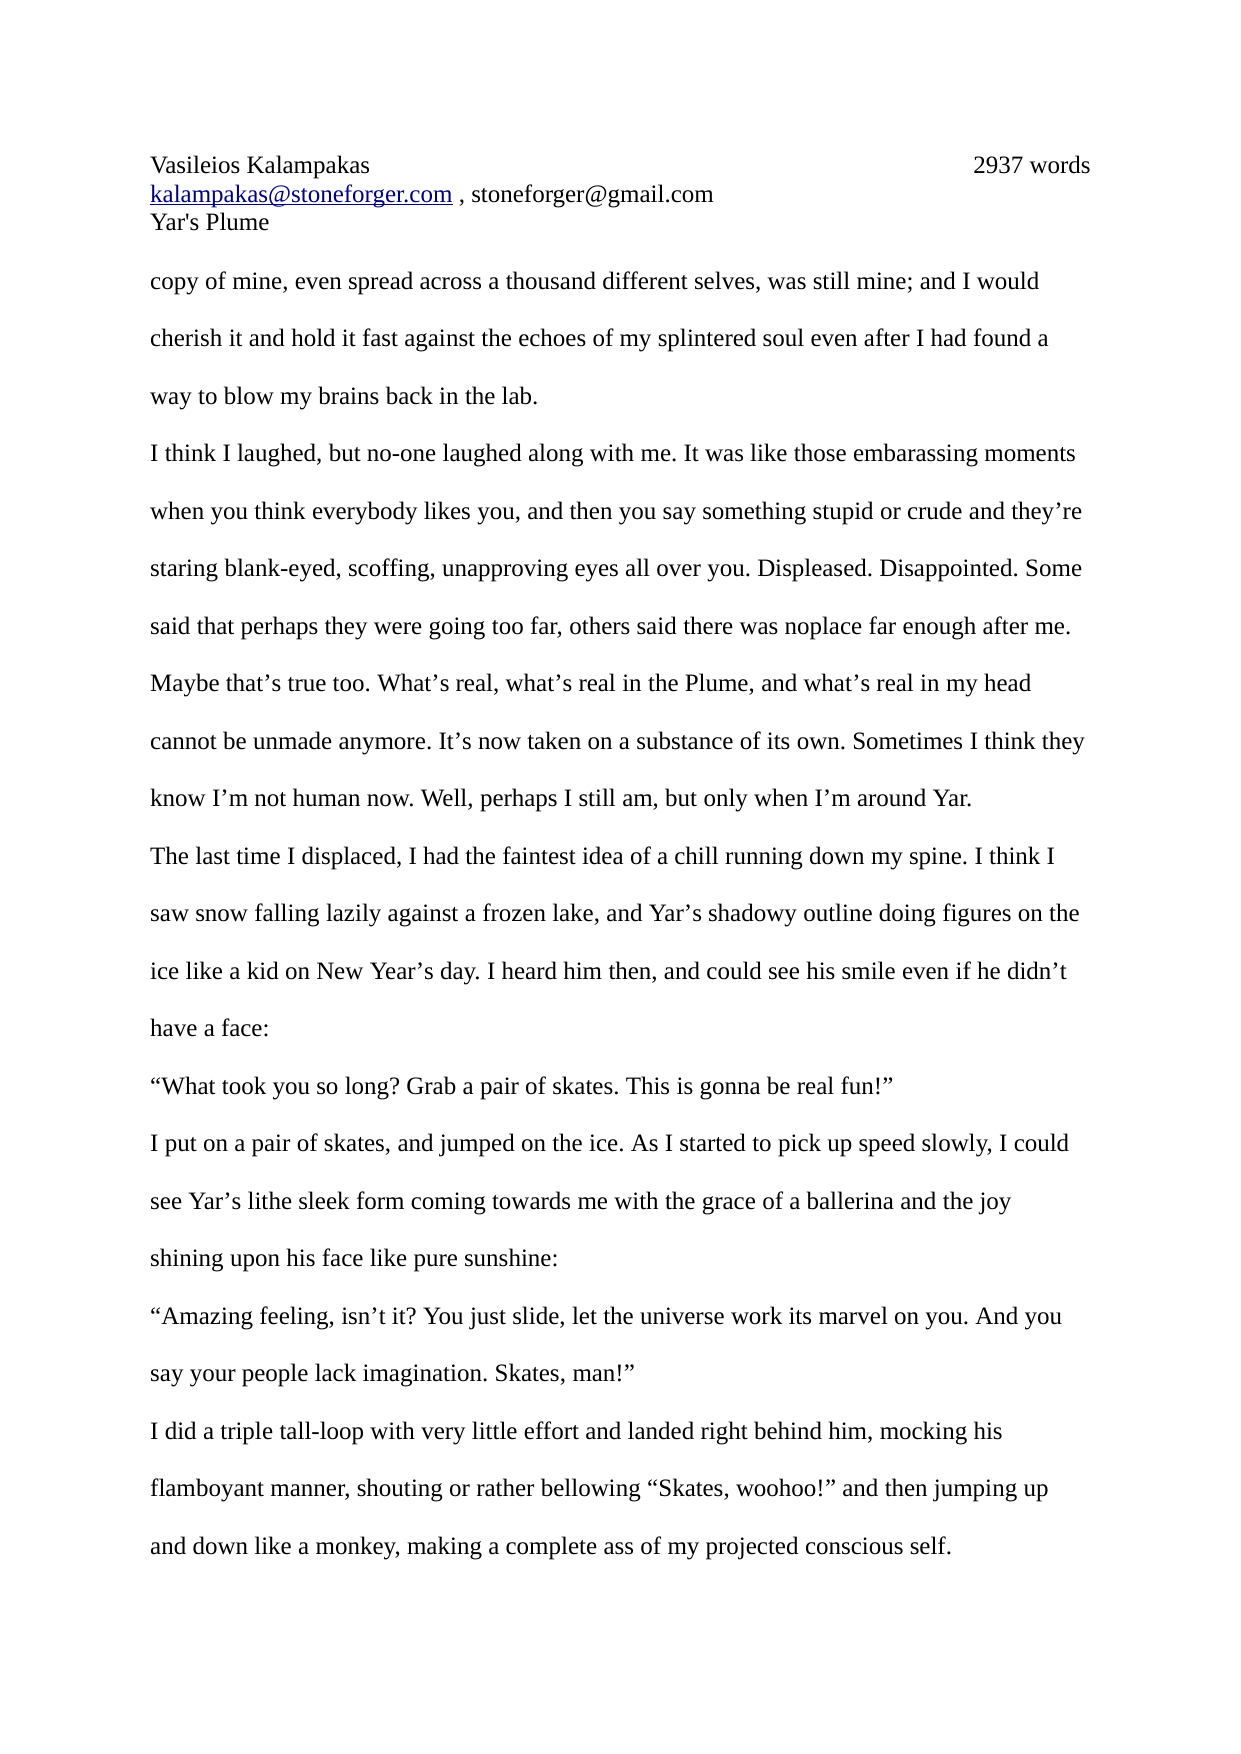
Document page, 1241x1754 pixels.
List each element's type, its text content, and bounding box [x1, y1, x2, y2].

text I did a triple tall-loop with very little effort and landed right behind him, mocking his flamboyant manner, shouting or rather bellowing “Skates, woohoo!” and then jumping up and down like a monkey, making a complete ass of my projected conscious self. [150, 1416, 1091, 1559]
text “What took you so long? Grab a pair of skates. This is gonna be real fun!” [150, 1071, 1091, 1099]
text I think I laughed, but no-one laughed along with me. It was like those embarassing moments when you think everybody likes you, and then you say something stupid or crude and they’re staring blank-eyed, scoffing, unapproving eyes all over you. Displeased. Disappointed. Some said that perhaps they were going too far, others said there was noplace far enough after me. Maybe that’s true too. What’s real, what’s real in the Plume, and what’s real in my head cannot be unmade anymore. It’s now taken on a substance of its own. Sometimes I think they know I’m not human now. Well, perhaps I still am, but only when I’m around Yar. [150, 438, 1091, 812]
text I put on a pair of skates, and jumped on the ice. As I started to pick up speed slowly, I could see Yar’s lithe sleek form coming towards me with the grace of a ballerina and the joy shining upon his face like pure sunshine: [150, 1128, 1091, 1272]
text “Amazing feeling, isn’t it? You just slide, let the universe work its marvel on you. And you say your people lack imagination. Skates, man!” [150, 1301, 1091, 1387]
text copy of mine, even spread across a thousand different selves, was still mine; and I would cherish it and hold it fast against the echoes of my splintered soul even after I had found a way to blow my brains back in the lab. [150, 266, 1091, 409]
text The last time I displaced, I had the faintest idea of a chill running down my spine. I think I saw snow falling lazily against a frozen lake, and Yar’s shadowy outline doing figures on the ice like a kid on New Year’s day. I heard him then, and could see his smile even if he didn’t have a face: [150, 841, 1091, 1042]
